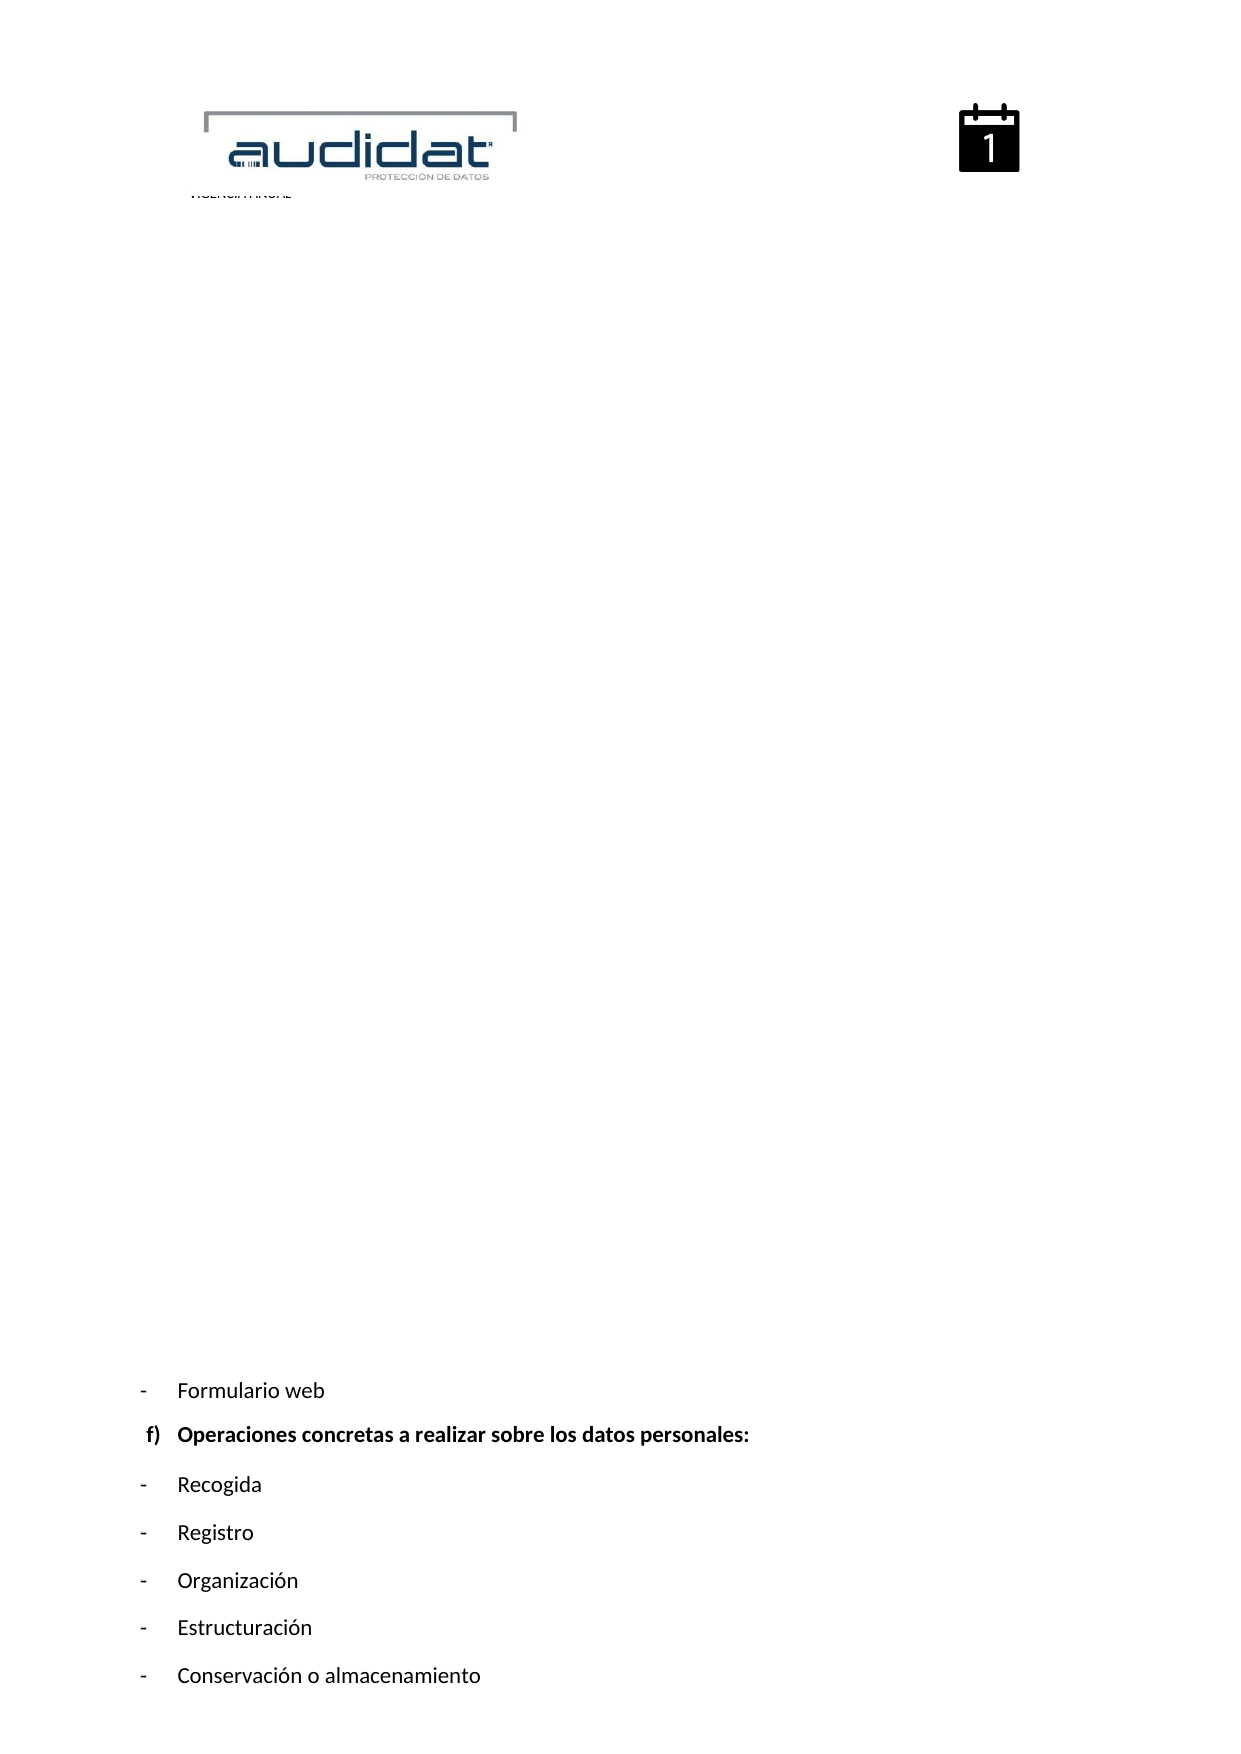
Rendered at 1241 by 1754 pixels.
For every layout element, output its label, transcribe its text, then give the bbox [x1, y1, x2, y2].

list Conservación o almacenamiento [140, 1661, 1064, 1689]
list Formulario web [140, 1376, 1064, 1404]
list Estructuración [140, 1613, 1064, 1642]
list Organización [140, 1566, 1064, 1594]
list Operaciones concretas a realizar sobre los datos personales: [146, 1420, 1064, 1448]
list Recogida [140, 1470, 1064, 1498]
list Registro [140, 1518, 1064, 1546]
